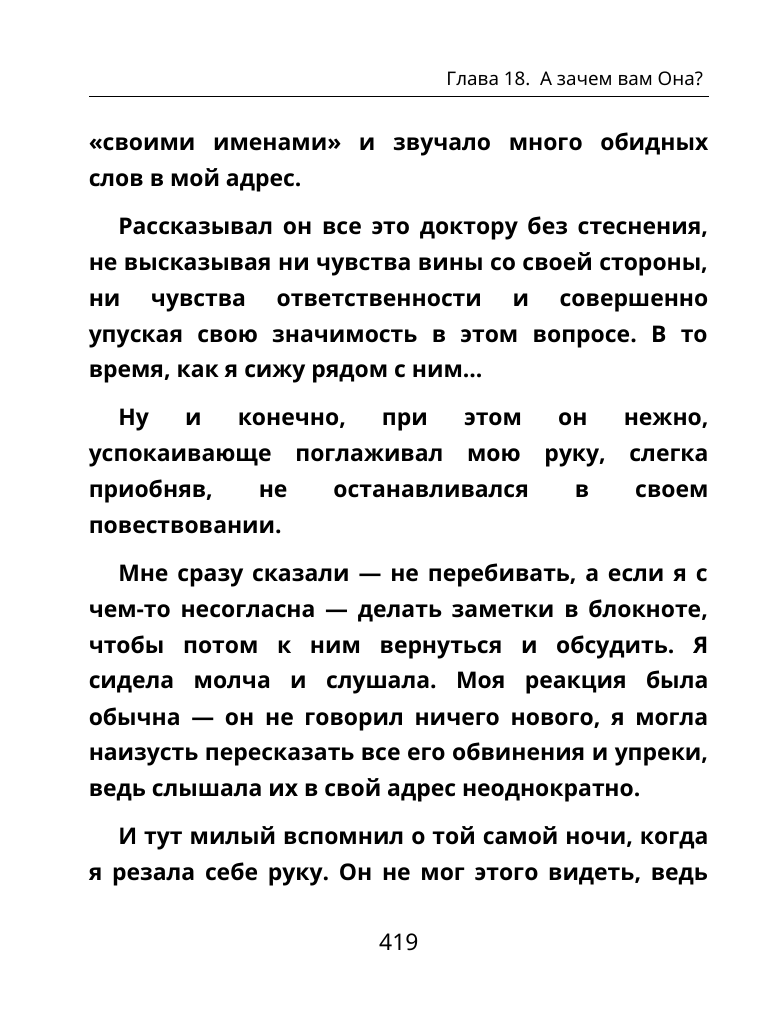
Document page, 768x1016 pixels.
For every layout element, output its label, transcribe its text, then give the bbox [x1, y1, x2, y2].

text И тут милый вспомнил о той самой ночи, когда я резала себе руку. Он не мог этого видеть, ведь [88, 820, 709, 887]
text Рассказывал он все это доктору без стеснения, не высказывая ни чувства вины со своей стороны, ни чувства ответственности и совершенно упуская свою значимость в этом вопросе. В то время, как я сижу рядом с ним... [88, 210, 709, 385]
text «своими именами» и звучало много обидных слов в мой адрес. [88, 126, 709, 193]
text Ну и конечно, при этом он нежно, успокаивающе поглаживал мою руку, слегка приобняв, не останавливался в своем повествовании. [88, 401, 709, 540]
text Мне сразу сказали — не перебивать, а если я с чем-то несогласна — делать заметки в блокноте, чтобы потом к ним вернуться и обсудить. Я сидела молча и слушала. Моя реакция была обычна — он не говорил ничего нового, я могла наизусть пересказать все его обвинения и упреки, ведь слышала их в свой адрес неоднократно. [88, 557, 709, 803]
